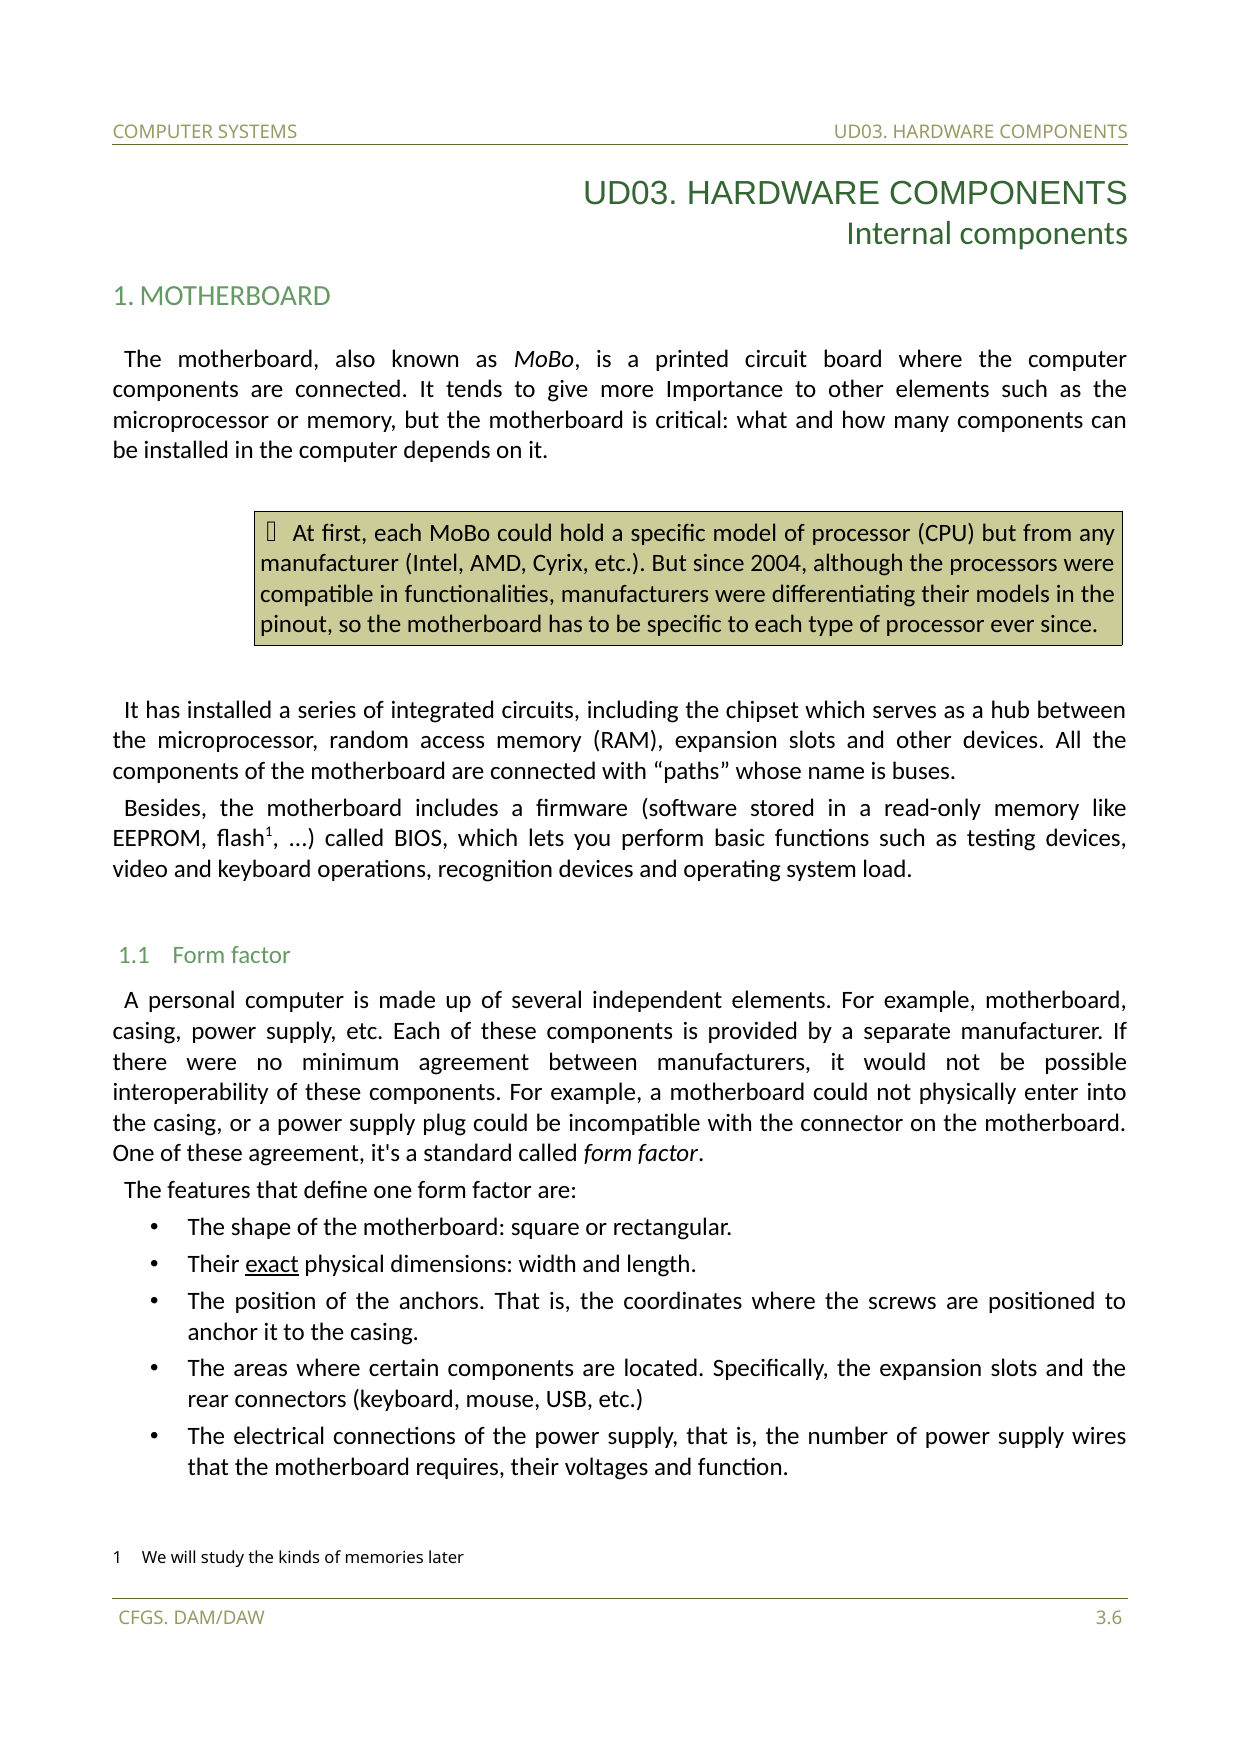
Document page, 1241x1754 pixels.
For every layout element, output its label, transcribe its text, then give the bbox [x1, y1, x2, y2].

text A personal computer is made up of several independent elements. For example, motherboard, casing, power supply, etc. Each of these components is provided by a separate manufacturer. If there were no minimum agreement between manufacturers, it would not be possible interoperability of these components. For example, a motherboard could not physically enter into the casing, or a power supply plug could be incompatible with the connector on the motherboard. One of these agreement, it's a standard called form factor. [112, 984, 1128, 1168]
list The electrical connections of the power supply, that is, the number of power supply wires that the motherboard requires, their voltages and function. [150, 1420, 1128, 1481]
text Besides, the motherboard includes a firmware (software stored in a read-only memory like EEPROM, flash, ...) called BIOS, which lets you perform basic functions such as testing devices, video and keyboard operations, recognition devices and operating system load. [112, 792, 1128, 883]
text The features that define one form factor are: [112, 1174, 1128, 1205]
list The areas where certain components are located. Specifically, the expansion slots and the rear connectors (keyboard, mouse, USB, etc.) [150, 1353, 1128, 1414]
list Their exact physical dimensions: width and length. [150, 1248, 1128, 1279]
list The shape of the motherboard: square or rectangular. [150, 1211, 1128, 1242]
subtitle Motherboard [112, 277, 1128, 313]
text  At first, each MoBo could hold a specific model of processor (CPU) but from any manufacturer (Intel, AMD, Cyrix, etc.). But since 2004, although the processors were compatible in functionalities, manufacturers were differentiating their models in the pinout, so the motherboard has to be specific to each type of processor ever since. [255, 512, 1122, 645]
text Internal components [112, 212, 1128, 252]
subtitle Form factor [112, 939, 1128, 970]
text The motherboard, also known as MoBo, is a printed circuit board where the computer components are connected. It tends to give more Importance to other elements such as the microprocessor or memory, but the motherboard is critical: what and how many components can be installed in the computer depends on it. [112, 343, 1128, 465]
text It has installed a series of integrated circuits, including the chipset which serves as a hub between the microprocessor, random access memory (RAM), expansion slots and other devices. All the components of the motherboard are connected with “paths” whose name is buses. [112, 694, 1128, 785]
text UD03. Hardware components [112, 173, 1128, 212]
text We will study the kinds of memories later [112, 1546, 1128, 1569]
list The position of the anchors. That is, the coordinates where the screws are positioned to anchor it to the casing. [150, 1285, 1128, 1346]
